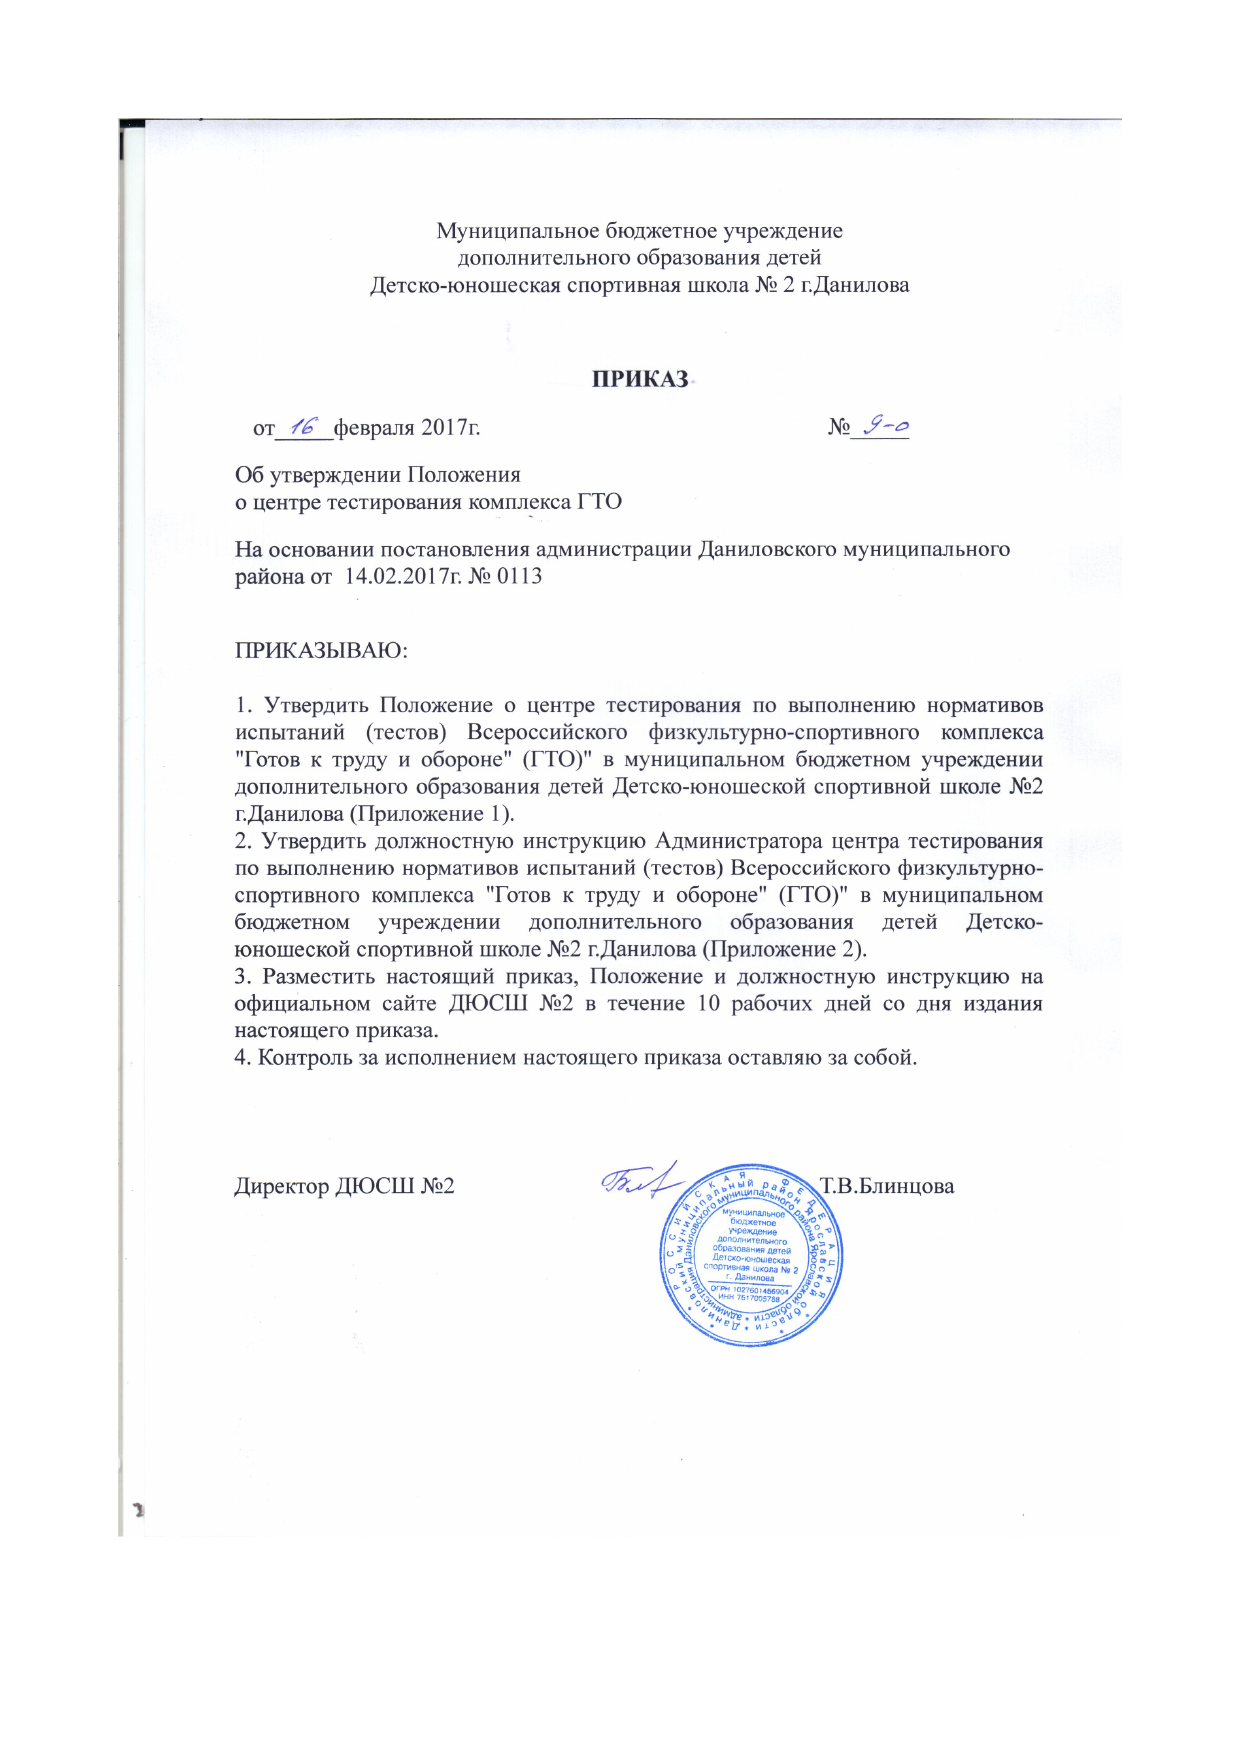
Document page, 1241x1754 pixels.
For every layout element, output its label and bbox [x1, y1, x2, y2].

picture [118, 118, 1122, 1538]
